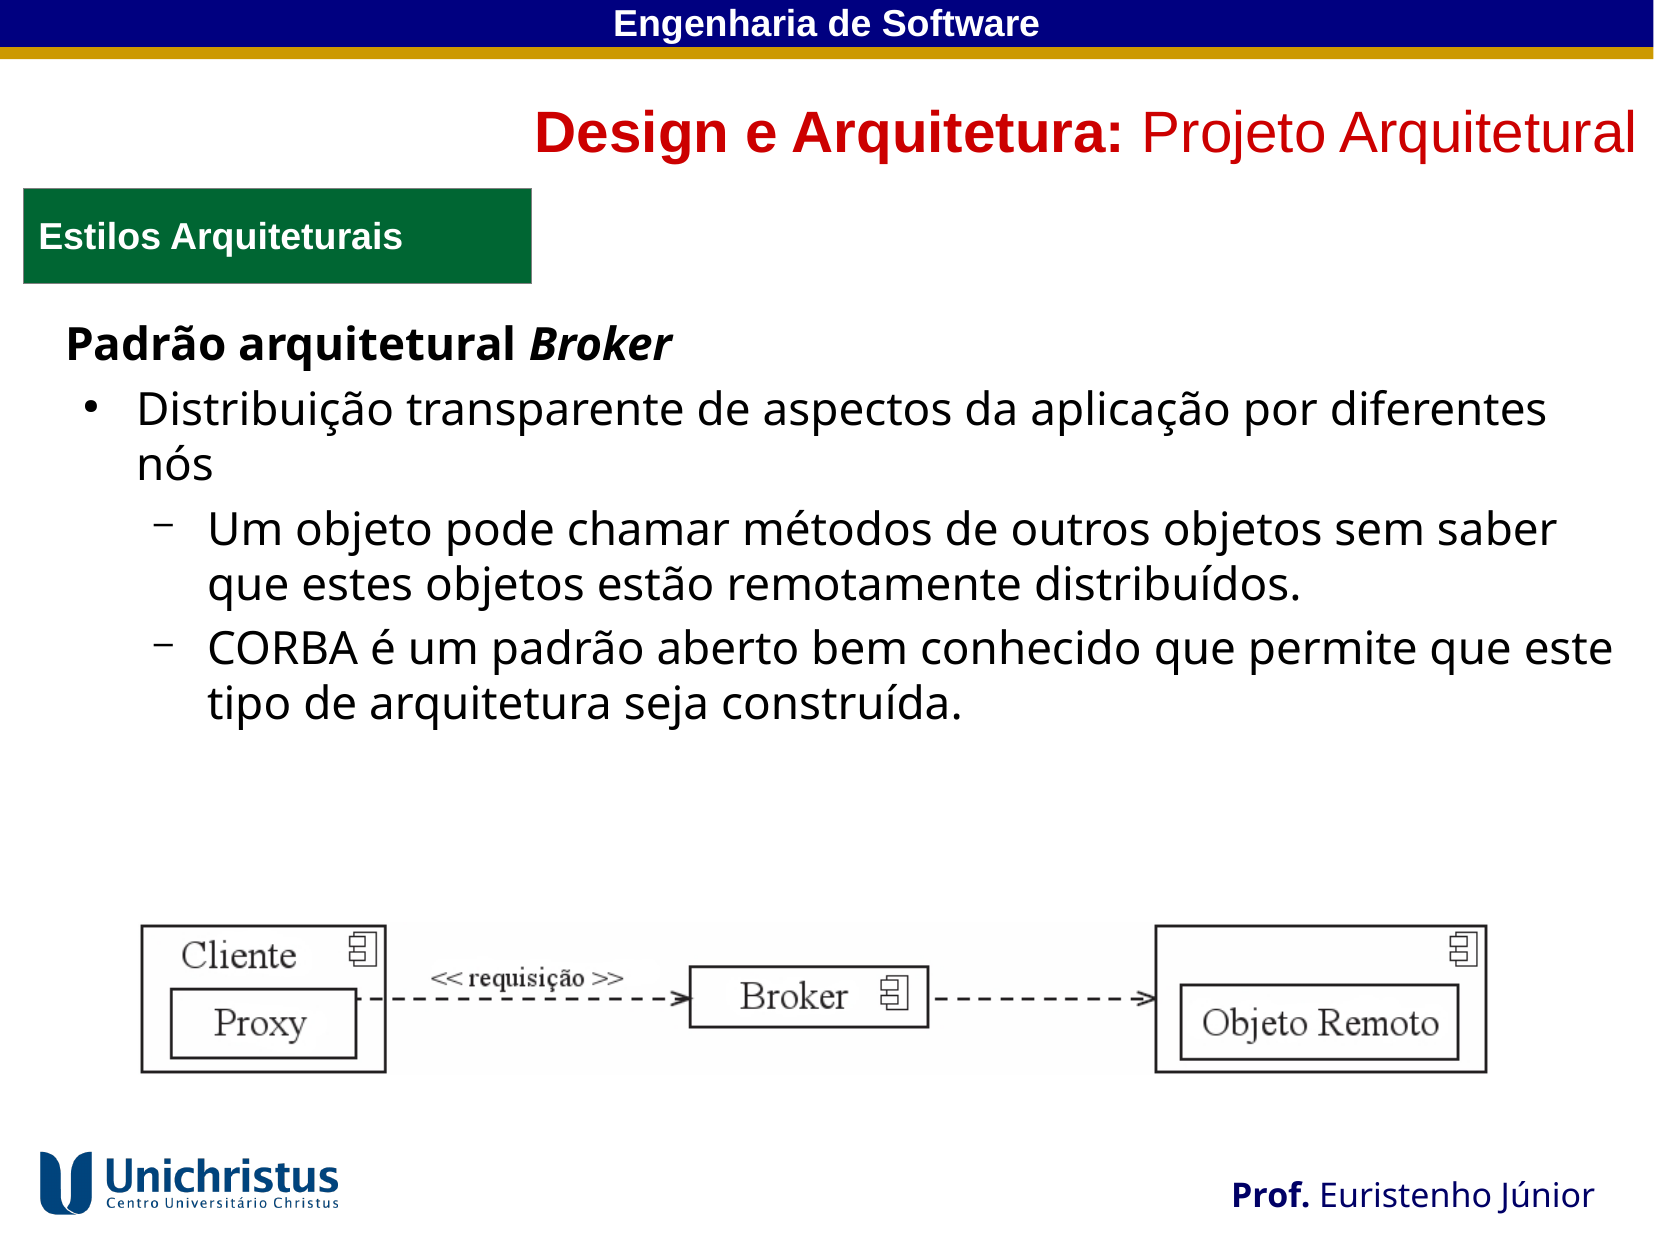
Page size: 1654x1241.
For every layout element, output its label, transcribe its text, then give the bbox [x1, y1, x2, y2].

text_box Padrão arquitetural Broker Distribuição transparente de aspectos da aplicação por diferentes nós Um objeto pode chamar métodos de outros objetos sem saber que estes objetos estão remotamente distribuídos. CORBA é um padrão aberto bem conhecido que permite que este tipo de arquitetura seja construída. [50, 307, 1630, 682]
text_box Engenharia de Software [0, 0, 1654, 47]
text_box Design e Arquitetura: Projeto Arquitetural [520, 92, 1654, 173]
picture [138, 922, 1489, 1075]
picture [35, 1148, 343, 1217]
text_box [0, 47, 1654, 60]
text_box Prof. Euristenho Júnior [1216, 1163, 1654, 1224]
text_box Estilos Arquiteturais [23, 188, 532, 284]
